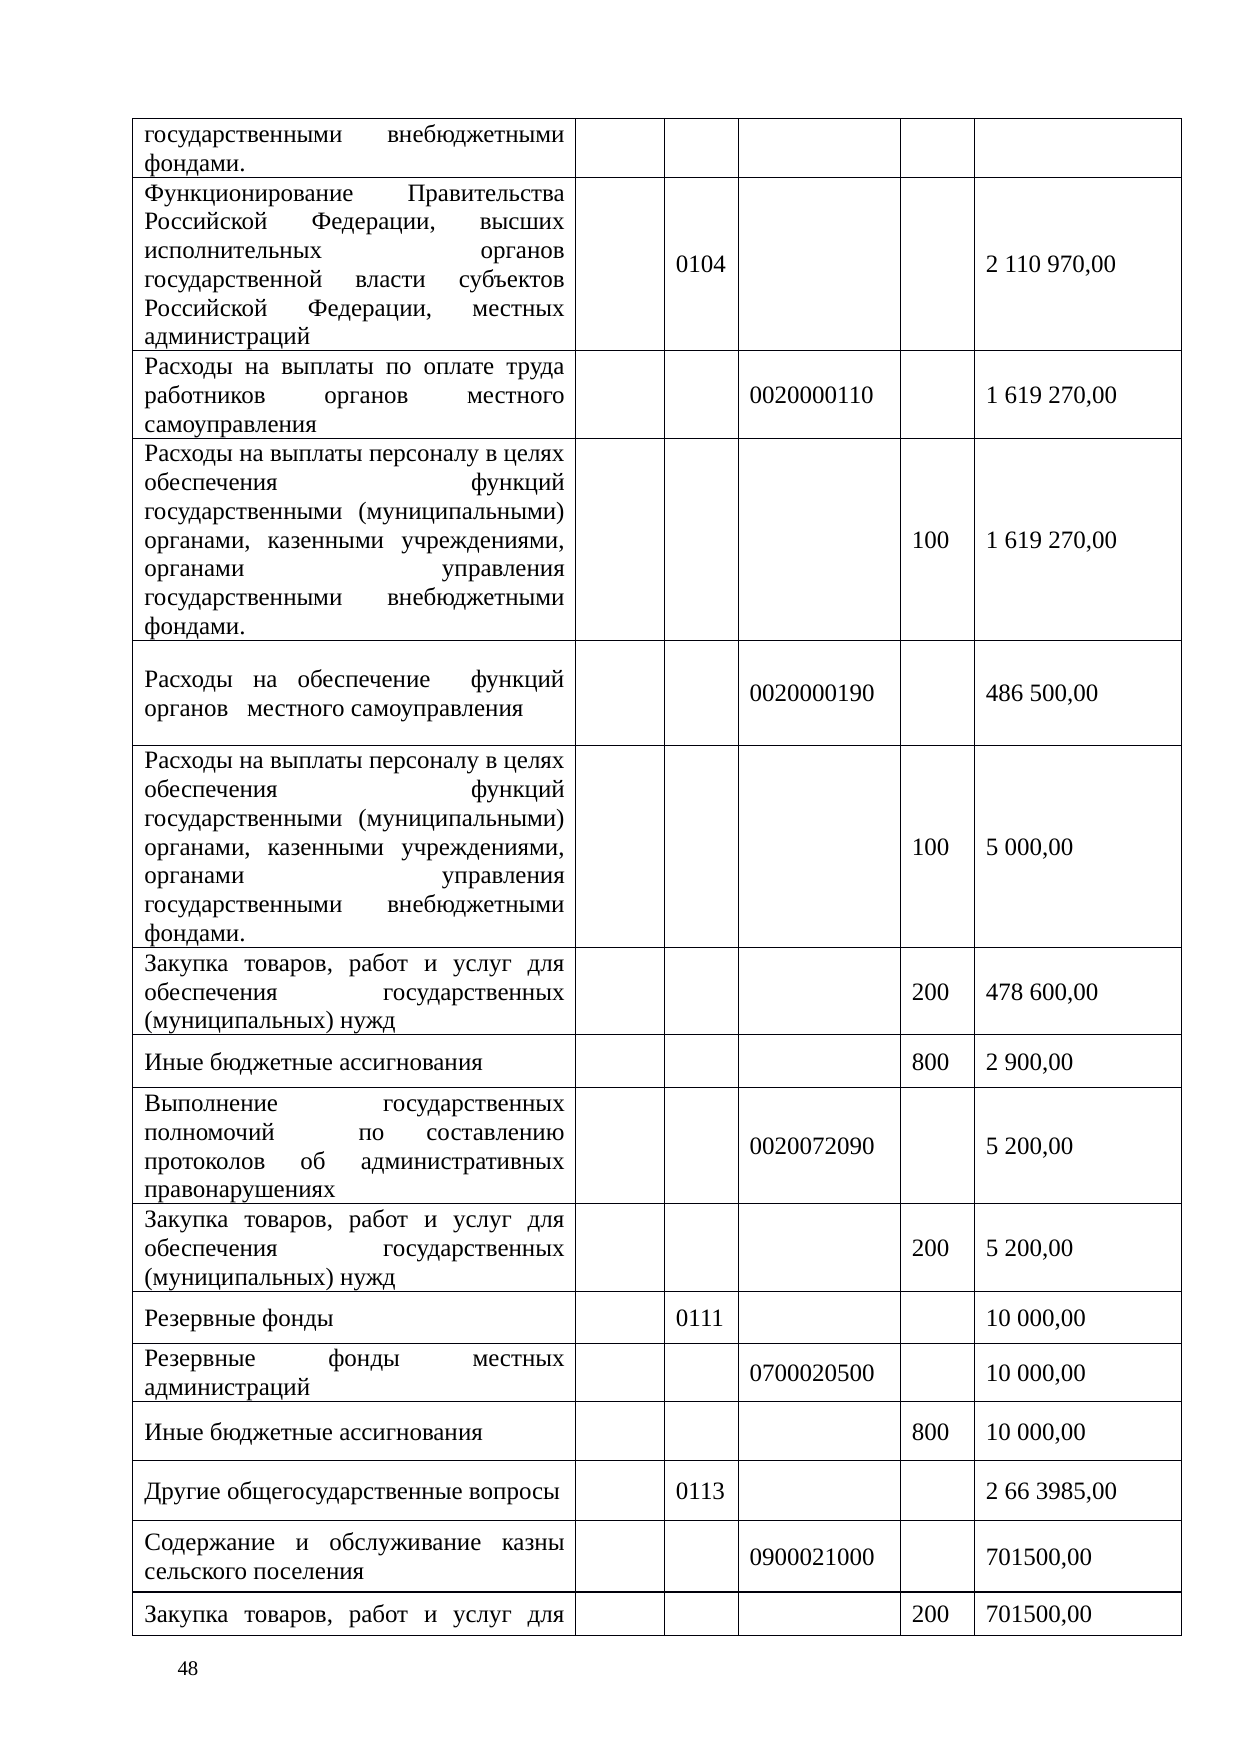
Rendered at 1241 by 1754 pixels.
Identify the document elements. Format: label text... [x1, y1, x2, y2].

table_cell 478 600,00 [975, 948, 1181, 1034]
table_cell [665, 439, 738, 640]
table_cell [576, 1035, 664, 1087]
table_cell Расходы на выплаты по оплате труда работников органов местного самоуправления [133, 351, 575, 437]
table_cell [901, 641, 974, 744]
table_cell [576, 641, 664, 744]
table_cell [665, 1344, 738, 1401]
table_cell [901, 1344, 974, 1401]
table_cell [576, 119, 664, 177]
table_cell 200 [901, 1204, 974, 1291]
table_cell Иные бюджетные ассигнования [133, 1402, 575, 1460]
table_cell 2 900,00 [975, 1035, 1181, 1087]
table_cell 1 619 270,00 [975, 439, 1181, 640]
table_cell 2 110 970,00 [975, 178, 1181, 350]
table_cell Расходы на выплаты персоналу в целях обеспечения функций государственными (муниципальными) органами, казенными учреждениями, органами управления государственными внебюджетными фондами. [133, 439, 575, 640]
table_cell 200 [901, 1593, 974, 1635]
table_cell [665, 746, 738, 947]
table_cell 10 000,00 [975, 1402, 1181, 1460]
table_cell [975, 119, 1181, 177]
table_cell [739, 1593, 900, 1635]
table_cell [739, 1461, 900, 1520]
table_cell [576, 1204, 664, 1291]
table_cell 800 [901, 1035, 974, 1087]
table_cell [739, 439, 900, 640]
table_cell [665, 1035, 738, 1087]
table_cell [739, 1292, 900, 1342]
table_cell [576, 1292, 664, 1342]
table_cell 100 [901, 439, 974, 640]
table_cell Расходы на обеспечение функций органов местного самоуправления [133, 641, 575, 744]
table_cell 0104 [665, 178, 738, 350]
table_cell [901, 178, 974, 350]
table_cell [576, 1461, 664, 1520]
table_cell [576, 1344, 664, 1401]
table_cell Выполнение государственных полномочий по составлению протоколов об административных правонарушениях [133, 1088, 575, 1203]
table_cell Закупка товаров, работ и услуг для [133, 1593, 575, 1635]
table_cell 1 619 270,00 [975, 351, 1181, 437]
table_cell [576, 178, 664, 350]
table_cell [665, 1402, 738, 1460]
table_cell [665, 948, 738, 1034]
table_cell Закупка товаров, работ и услуг для обеспечения государственных (муниципальных) нужд [133, 948, 575, 1034]
table_cell 0020000190 [739, 641, 900, 744]
table_cell [576, 1521, 664, 1591]
table_cell [665, 641, 738, 744]
table_cell Закупка товаров, работ и услуг для обеспечения государственных (муниципальных) нужд [133, 1204, 575, 1291]
table_cell Резервные фонды местных администраций [133, 1344, 575, 1401]
table_cell [901, 119, 974, 177]
table_cell Расходы на выплаты персоналу в целях обеспечения функций государственными (муниципальными) органами, казенными учреждениями, органами управления государственными внебюджетными фондами. [133, 746, 575, 947]
table_cell 10 000,00 [975, 1292, 1181, 1342]
table_cell 10 000,00 [975, 1344, 1181, 1401]
table_cell [576, 1593, 664, 1635]
table_cell 0113 [665, 1461, 738, 1520]
table_cell [665, 351, 738, 437]
table_cell [739, 178, 900, 350]
table_cell [576, 948, 664, 1034]
table_cell [665, 1593, 738, 1635]
table_cell 486 500,00 [975, 641, 1181, 744]
table_cell 200 [901, 948, 974, 1034]
table_cell [739, 1204, 900, 1291]
table_cell [665, 1088, 738, 1203]
table_cell [576, 351, 664, 437]
table_cell Функционирование Правительства Российской Федерации, высших исполнительных органов государственной власти субъектов Российской Федерации, местных администраций [133, 178, 575, 350]
table_cell [901, 1088, 974, 1203]
table_cell 5 000,00 [975, 746, 1181, 947]
table_cell 2 66 3985,00 [975, 1461, 1181, 1520]
table_cell [901, 1521, 974, 1591]
table_cell Резервные фонды [133, 1292, 575, 1342]
table_cell 0020072090 [739, 1088, 900, 1203]
table_cell [665, 119, 738, 177]
table_cell 701500,00 [975, 1593, 1181, 1635]
table_cell 0700020500 [739, 1344, 900, 1401]
table_cell [576, 439, 664, 640]
table_cell [739, 1035, 900, 1087]
table_cell 0020000110 [739, 351, 900, 437]
table_cell 5 200,00 [975, 1204, 1181, 1291]
table_cell 800 [901, 1402, 974, 1460]
table_cell [665, 1521, 738, 1591]
table_cell [739, 1402, 900, 1460]
table_cell 701500,00 [975, 1521, 1181, 1591]
table_cell [901, 351, 974, 437]
table_cell [739, 948, 900, 1034]
table_cell [576, 1088, 664, 1203]
table_cell [739, 746, 900, 947]
table_cell 0900021000 [739, 1521, 900, 1591]
table_cell 5 200,00 [975, 1088, 1181, 1203]
table_cell [739, 119, 900, 177]
table_cell [901, 1292, 974, 1342]
table_cell государственными внебюджетными фондами. [133, 119, 575, 177]
table_cell Иные бюджетные ассигнования [133, 1035, 575, 1087]
table_cell [665, 1204, 738, 1291]
table_cell 0111 [665, 1292, 738, 1342]
table_cell [576, 746, 664, 947]
table_cell Другие общегосударственные вопросы [133, 1461, 575, 1520]
table_cell [576, 1402, 664, 1460]
table_cell [901, 1461, 974, 1520]
table_cell Содержание и обслуживание казны сельского поселения [133, 1521, 575, 1591]
table_cell 100 [901, 746, 974, 947]
